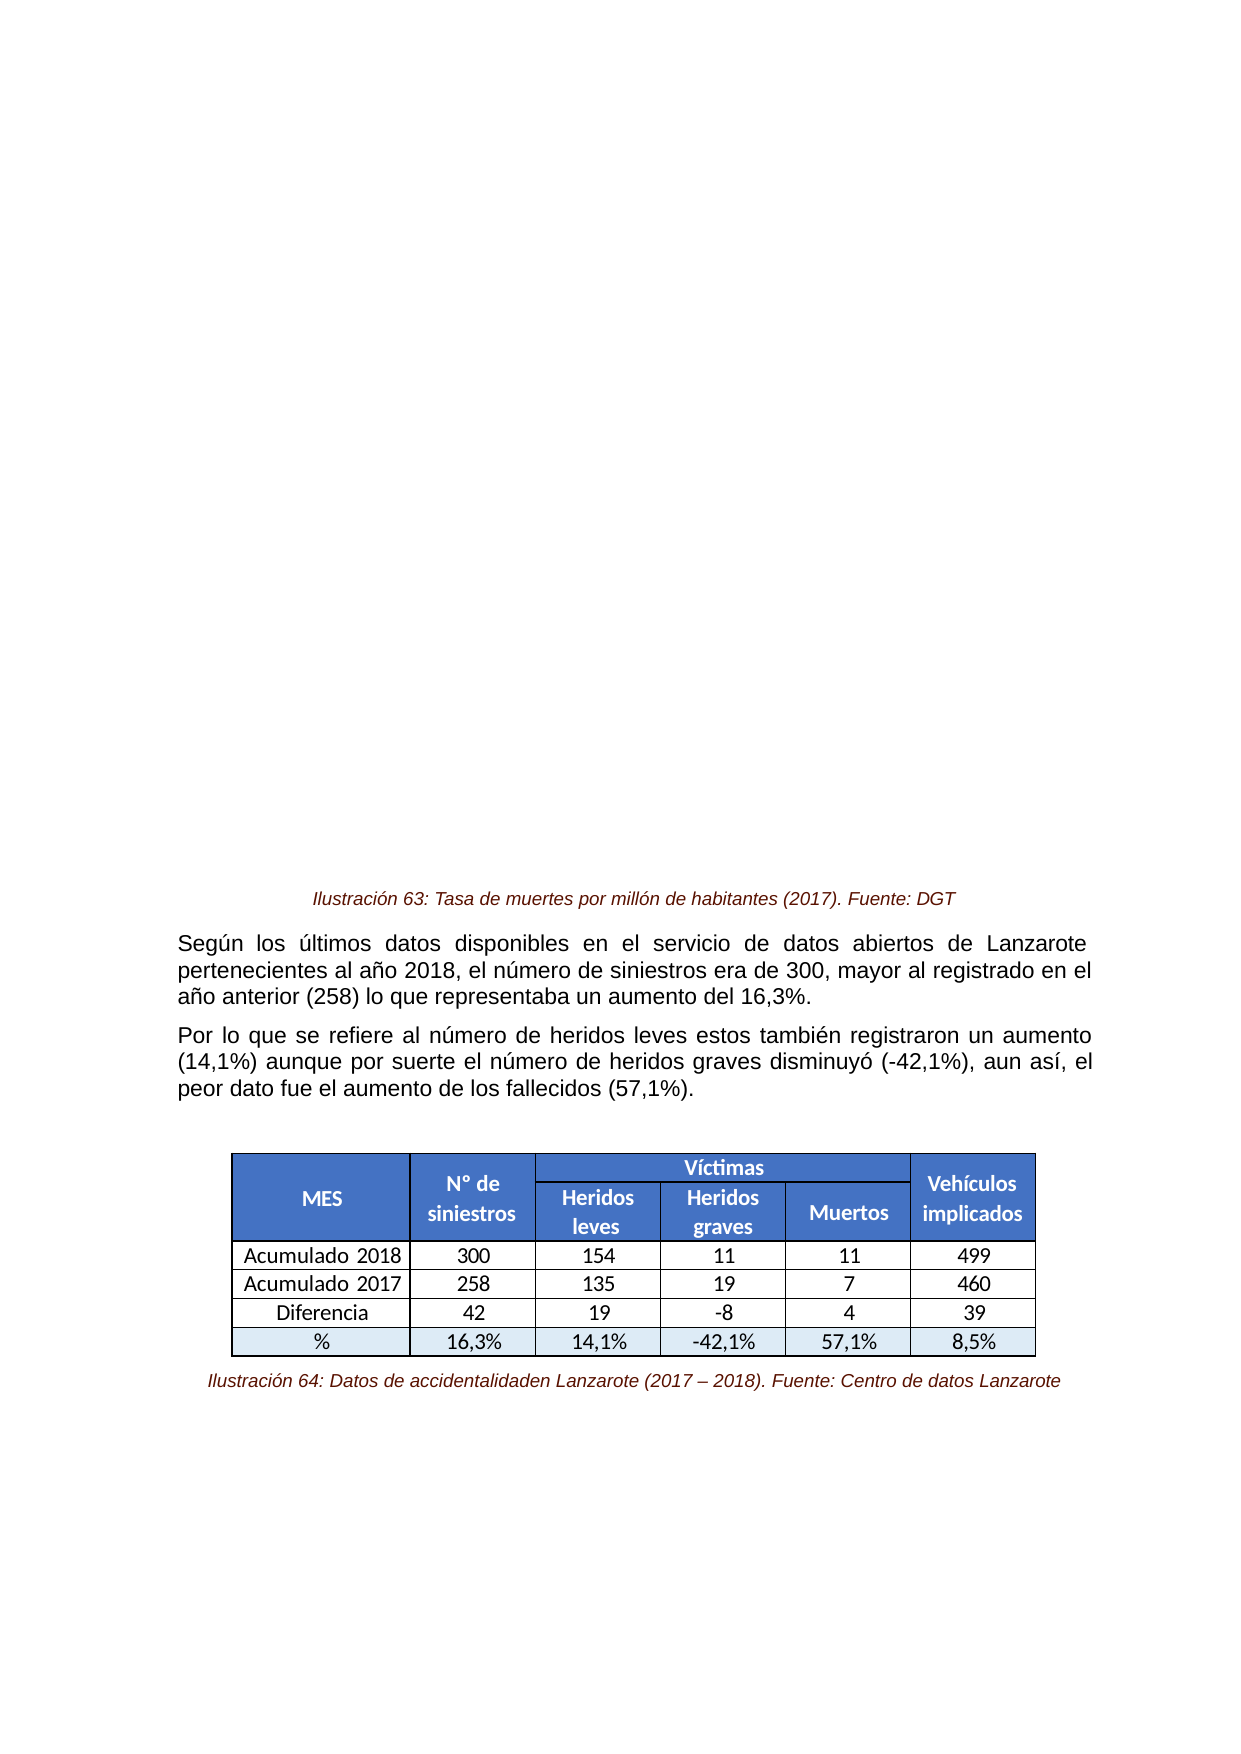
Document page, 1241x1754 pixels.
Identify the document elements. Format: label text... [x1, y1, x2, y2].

table_cell Muertos [786, 1183, 910, 1240]
table_cell Diferencia [233, 1299, 409, 1327]
table_cell Acumulado 2017 [233, 1270, 409, 1298]
table_cell 258 [411, 1270, 535, 1298]
table_header MES [233, 1154, 409, 1240]
table_header Nº de siniestros [411, 1154, 535, 1240]
table_cell 154 [536, 1242, 660, 1269]
table_cell 19 [661, 1270, 785, 1298]
table_cell -8 [661, 1299, 785, 1327]
table_header Vehículos implicados [911, 1154, 1035, 1240]
table_cell Heridos graves [661, 1183, 785, 1240]
text Ilustración 64: Datos de accidentalidaden Lanzarote (2017 – 2018). Fuente: Centro de datos Lanzarote [207, 1369, 1211, 1391]
table_cell 135 [536, 1270, 660, 1298]
table_cell 499 [911, 1242, 1035, 1269]
text Ilustración 63: Tasa de muertes por millón de habitantes (2017). Fuente: DGT [312, 888, 1211, 909]
table_cell 4 [786, 1299, 910, 1327]
table_cell -42,1% [661, 1328, 785, 1355]
table_cell 16,3% [411, 1328, 535, 1355]
table_cell % [233, 1328, 409, 1355]
table_cell 39 [911, 1299, 1035, 1327]
table_cell 300 [411, 1242, 535, 1269]
table_cell 57,1% [786, 1328, 910, 1355]
table_cell Acumulado 2018 [233, 1242, 409, 1269]
table_cell 460 [911, 1270, 1035, 1298]
table_cell 11 [786, 1242, 910, 1269]
table_cell 8,5% [911, 1328, 1035, 1355]
table_cell 42 [411, 1299, 535, 1327]
table_cell Heridos leves [536, 1183, 660, 1240]
table_cell 7 [786, 1270, 910, 1298]
text pertenecientes al año 2018, el número de siniestros era de 300, mayor al registrado en el año anterior (258) lo que representaba un aumento del 16,3%. [177, 957, 1093, 1009]
table_header Víctimas [536, 1154, 910, 1181]
table_cell 19 [536, 1299, 660, 1327]
table_cell 14,1% [536, 1328, 660, 1355]
table_cell 11 [661, 1242, 785, 1269]
text Según los últimos datos disponibles en el servicio de datos abiertos de Lanzarote [177, 930, 1211, 957]
text Por lo que se refiere al número de heridos leves estos también registraron un aumento (14,1%) aunque por suerte el número de heridos graves disminuyó (-42,1%), aun así, el peor dato fue el aumento de los fallecidos (57,1%). [177, 1022, 1093, 1101]
